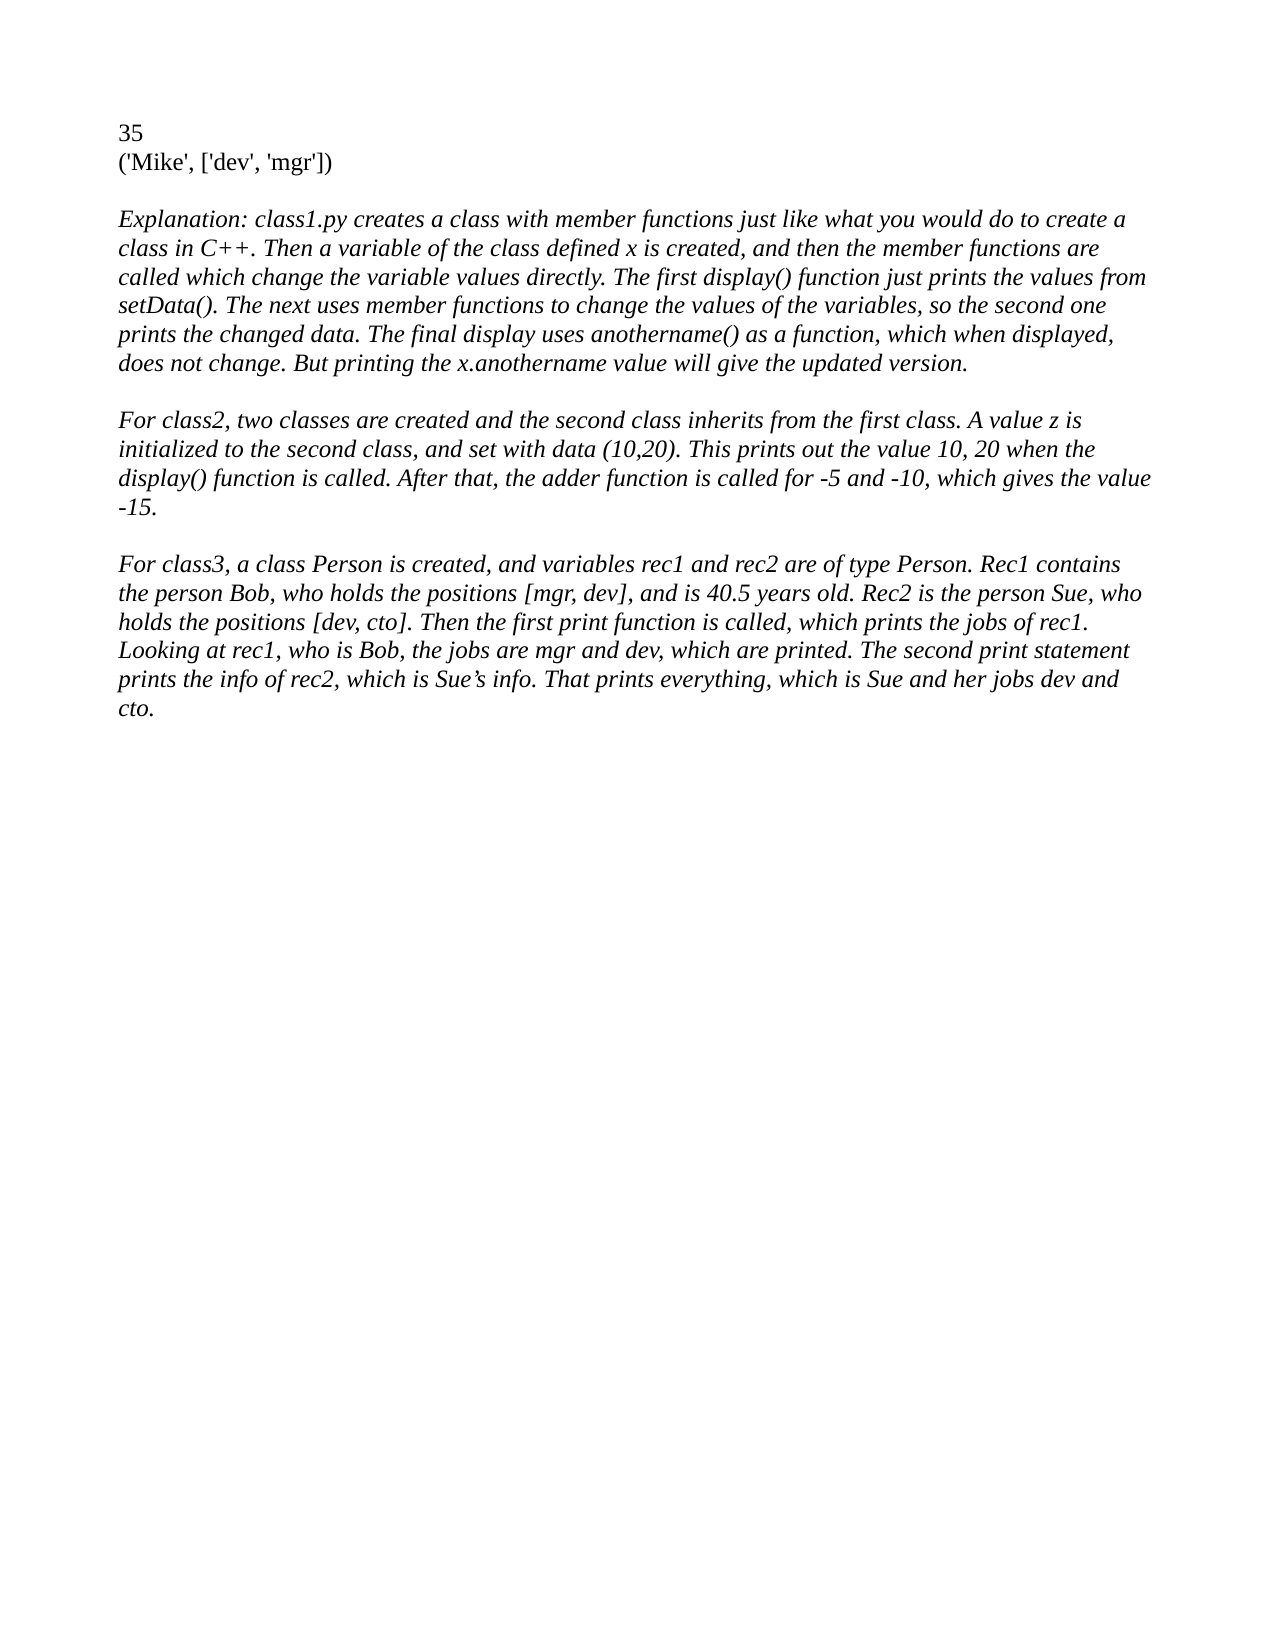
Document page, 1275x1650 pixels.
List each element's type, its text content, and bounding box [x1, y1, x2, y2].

text Explanation: class1.py creates a class with member functions just like what you would do to create a class in C++. Then a variable of the class defined x is created, and then the member functions are called which change the variable values directly. The first display() function just prints the values from setData(). The next uses member functions to change the values of the variables, so the second one prints the changed data. The final display uses anothername() as a function, which when displayed, does not change. But printing the x.anothername value will give the updated version. [118, 204, 1157, 377]
text For class2, two classes are created and the second class inherits from the first class. A value z is initialized to the second class, and set with data (10,20). This prints out the value 10, 20 when the display() function is called. After that, the adder function is called for -5 and -10, which gives the value -15. [118, 406, 1157, 521]
text ('Mike', ['dev', 'mgr']) [118, 147, 1157, 176]
text For class3, a class Person is created, and variables rec1 and rec2 are of type Person. Rec1 contains the person Bob, who holds the positions [mgr, dev], and is 40.5 years old. Rec2 is the person Sue, who holds the positions [dev, cto]. Then the first print function is called, which prints the jobs of rec1. Looking at rec1, who is Bob, the jobs are mgr and dev, which are printed. The second print statement prints the info of rec2, which is Sue’s info. That prints everything, which is Sue and her jobs dev and cto. [118, 549, 1157, 722]
text 35 [118, 118, 1157, 147]
